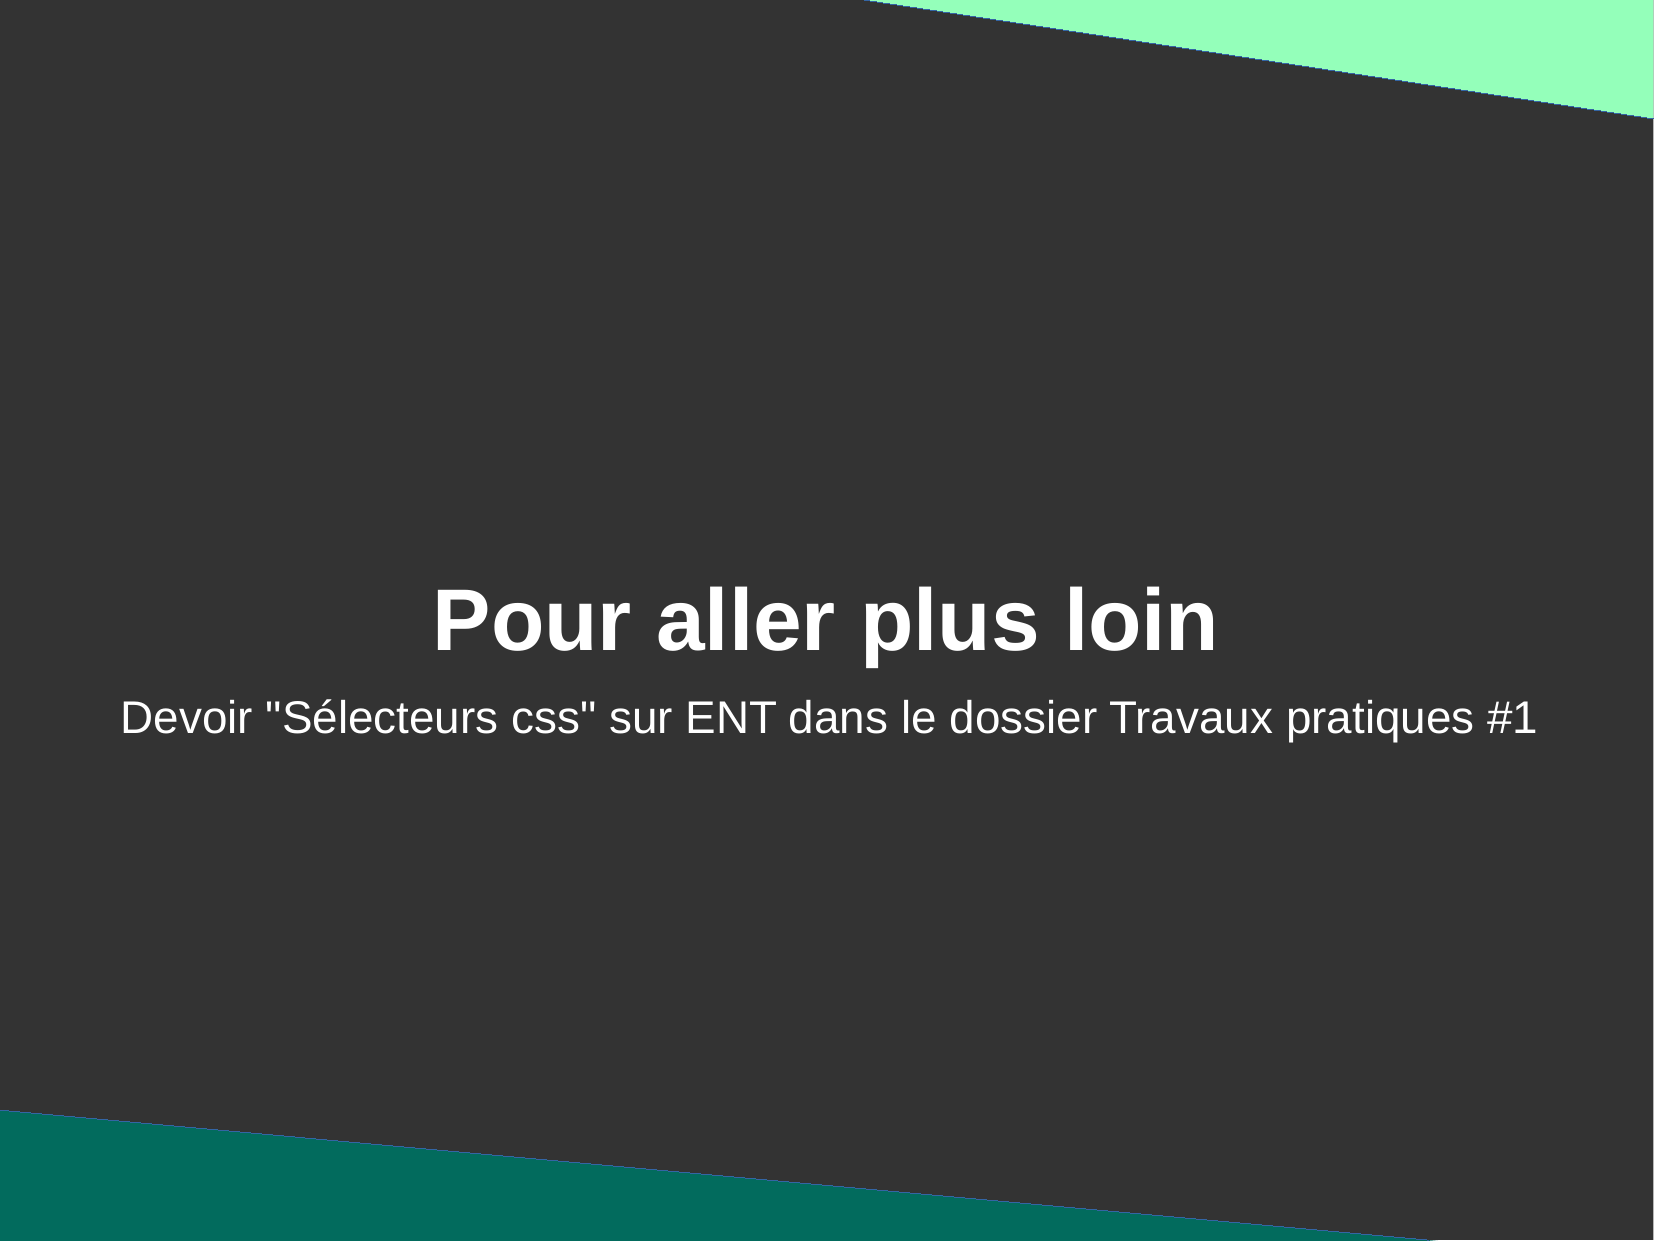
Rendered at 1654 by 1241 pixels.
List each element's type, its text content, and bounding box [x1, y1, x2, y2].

text_box Devoir "Sélecteurs css" sur ENT dans le dossier Travaux pratiques #1 [35, 685, 1625, 784]
title Pour aller plus loin [31, 571, 1622, 702]
text_box [864, 0, 1654, 119]
